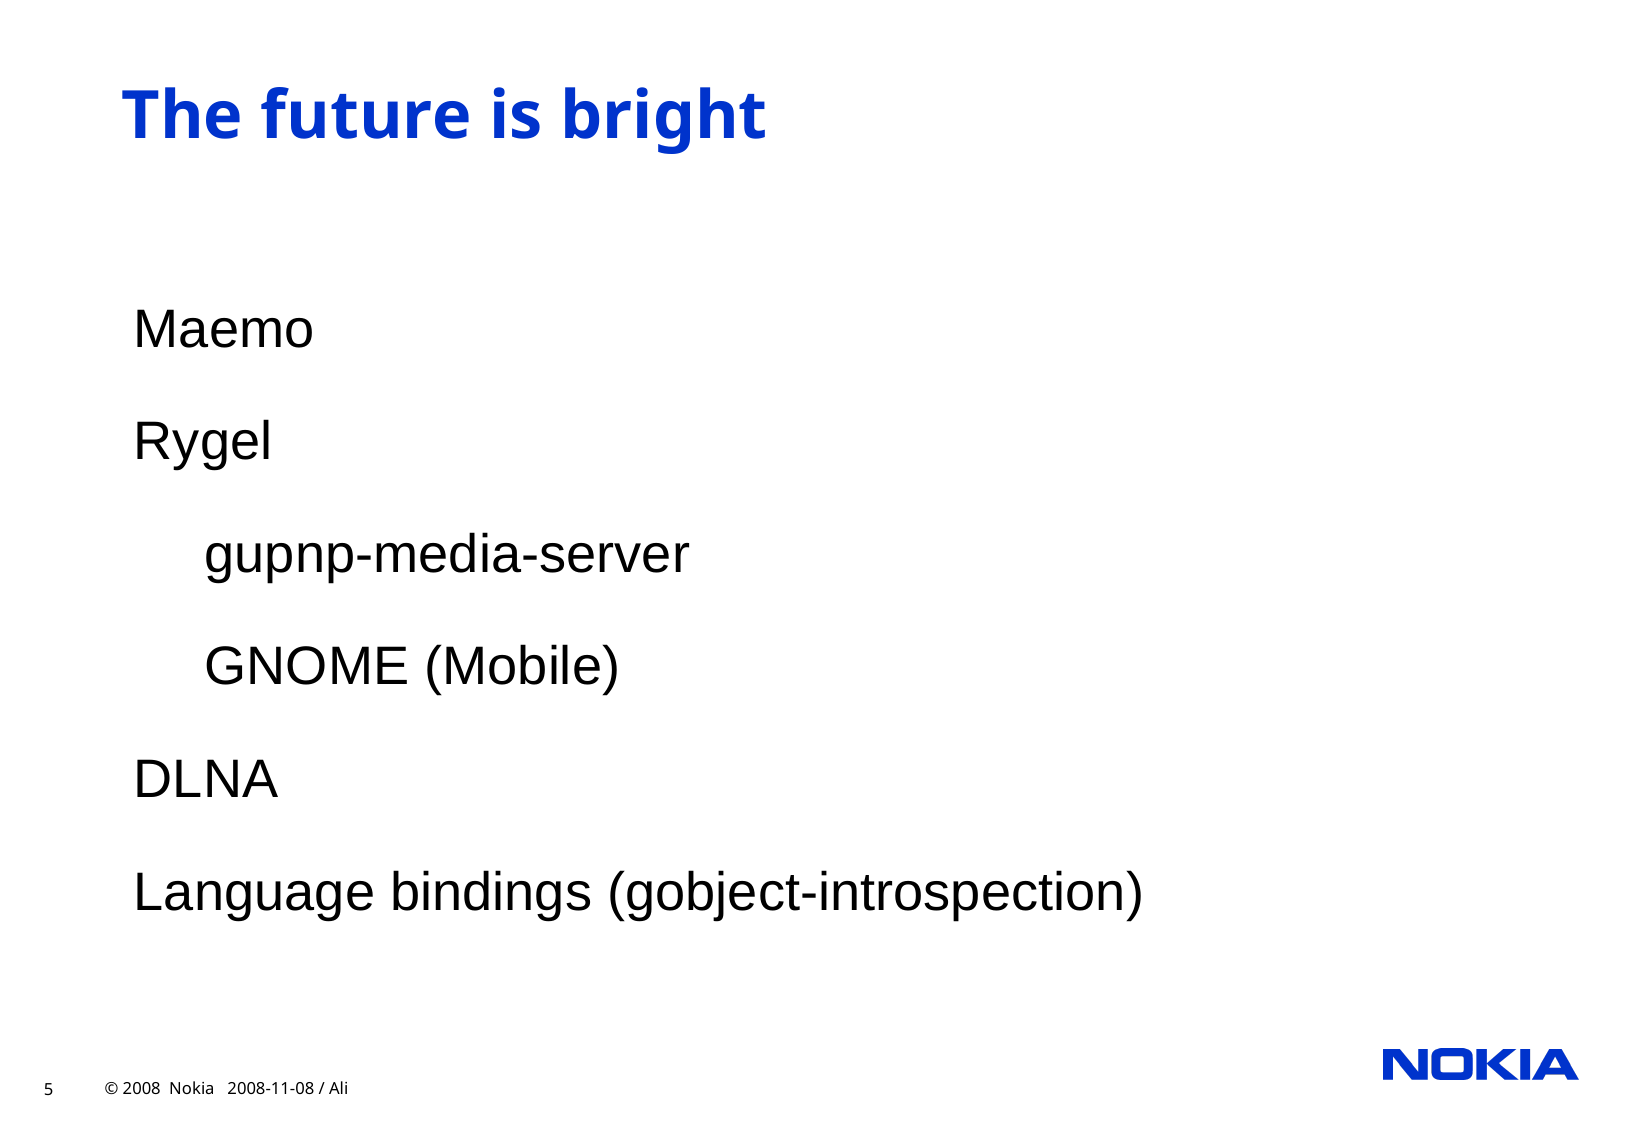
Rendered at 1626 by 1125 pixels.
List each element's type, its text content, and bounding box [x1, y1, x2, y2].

text_box Maemo Rygel gupnp-media-server GNOME (Mobile) DLNA Language bindings (gobject-introspection) [98, 187, 1538, 1003]
title The future is bright [121, 37, 901, 187]
picture [1383, 1048, 1579, 1080]
